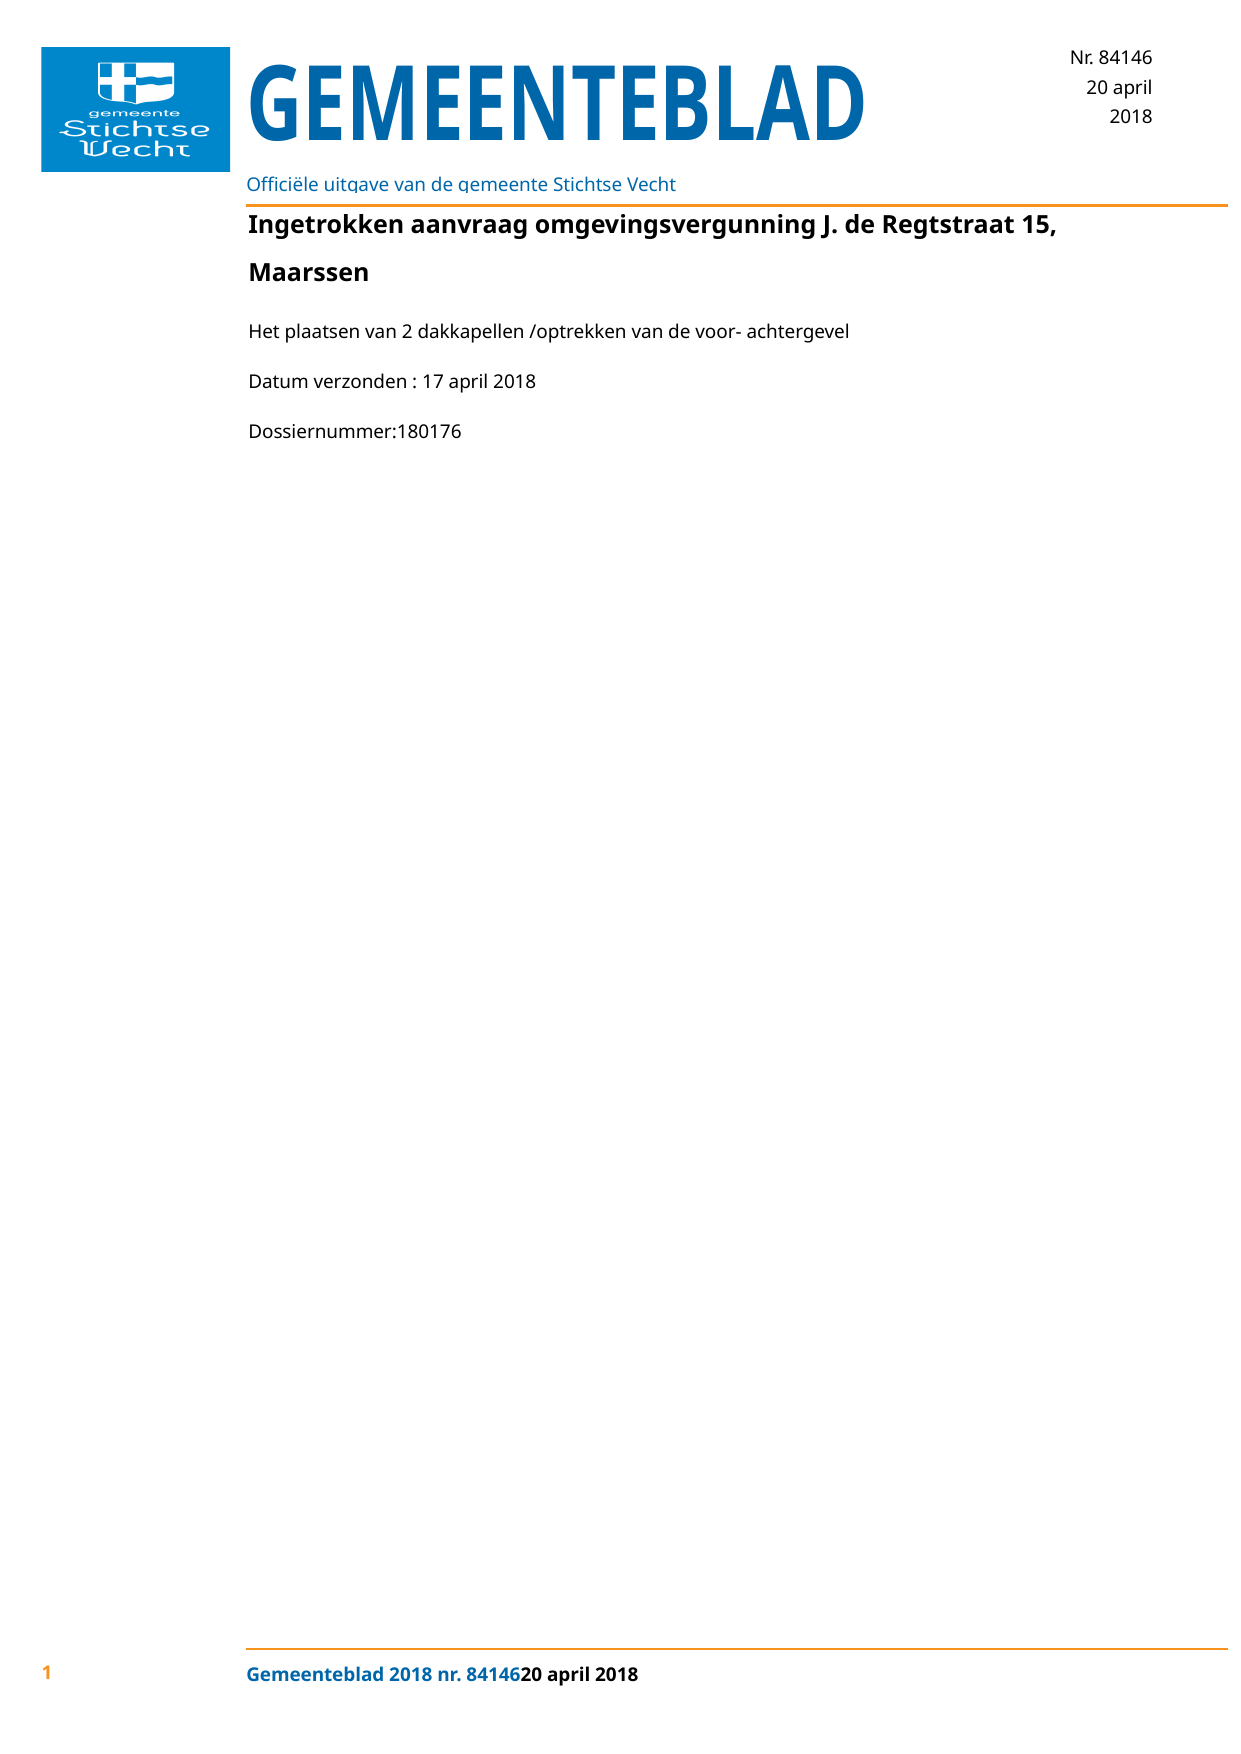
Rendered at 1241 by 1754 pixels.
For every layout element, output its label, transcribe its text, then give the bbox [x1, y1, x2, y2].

picture [99, 63, 135, 101]
text Het plaatsen van 2 dakkapellen /optrekken van de voor- achtergevel [248, 318, 1152, 344]
text Dossiernummer:180176 [248, 419, 1152, 444]
text Ingetrokken aanvraag omgevingsvergunning J. de Regtstraat 15, Maarssen [248, 207, 1152, 288]
picture [137, 63, 174, 103]
text Datum verzonden : 17 april 2018 [248, 368, 1152, 394]
